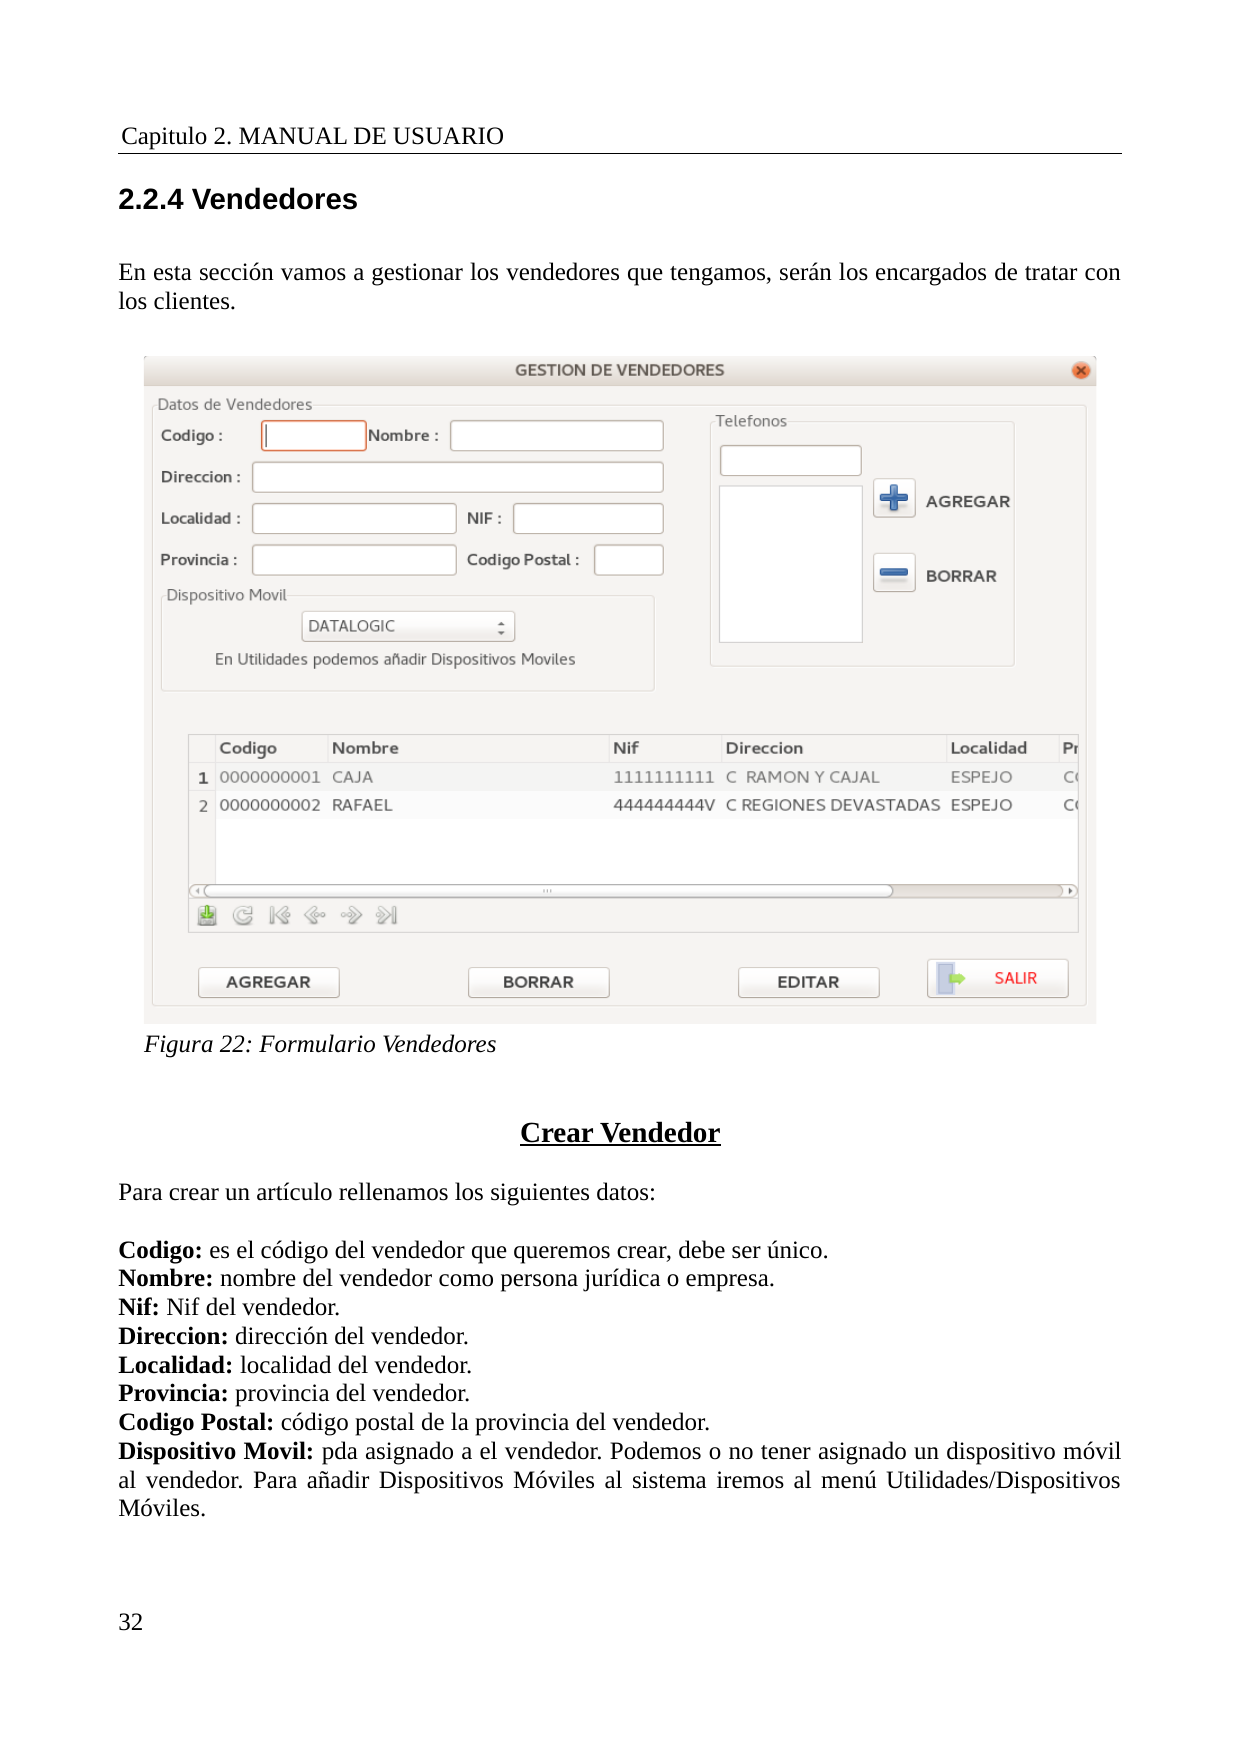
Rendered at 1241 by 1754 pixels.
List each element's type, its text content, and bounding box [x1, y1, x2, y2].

text Nombre: nombre del vendedor como persona jurídica o empresa. [118, 1263, 1122, 1292]
text En esta sección vamos a gestionar los vendedores que tengamos, serán los encargados de tratar con los clientes. [118, 257, 1122, 315]
text Codigo: es el código del vendedor que queremos crear, debe ser único. [118, 1235, 1122, 1263]
text Figura 22: Formulario Vendedores [144, 1024, 1096, 1057]
text Direccion: dirección del vendedor. [118, 1321, 1122, 1350]
text Dispositivo Movil: pda asignado a el vendedor. Podemos o no tener asignado un dispositivo móvil al vendedor. Para añadir Dispositivos Móviles al sistema iremos al menú Utilidades/Dispositivos Móviles. [118, 1436, 1122, 1522]
text Crear Vendedor [118, 1115, 1122, 1148]
picture [143, 356, 1097, 1024]
text Nif: Nif del vendedor. [118, 1292, 1122, 1321]
text Codigo Postal: código postal de la provincia del vendedor. [118, 1407, 1122, 1436]
text Localidad: localidad del vendedor. [118, 1350, 1122, 1378]
text Provincia: provincia del vendedor. [118, 1378, 1122, 1407]
text Para crear un artículo rellenamos los siguientes datos: [118, 1177, 1122, 1206]
subtitle 2.2.4 Vendedores [118, 182, 1122, 216]
